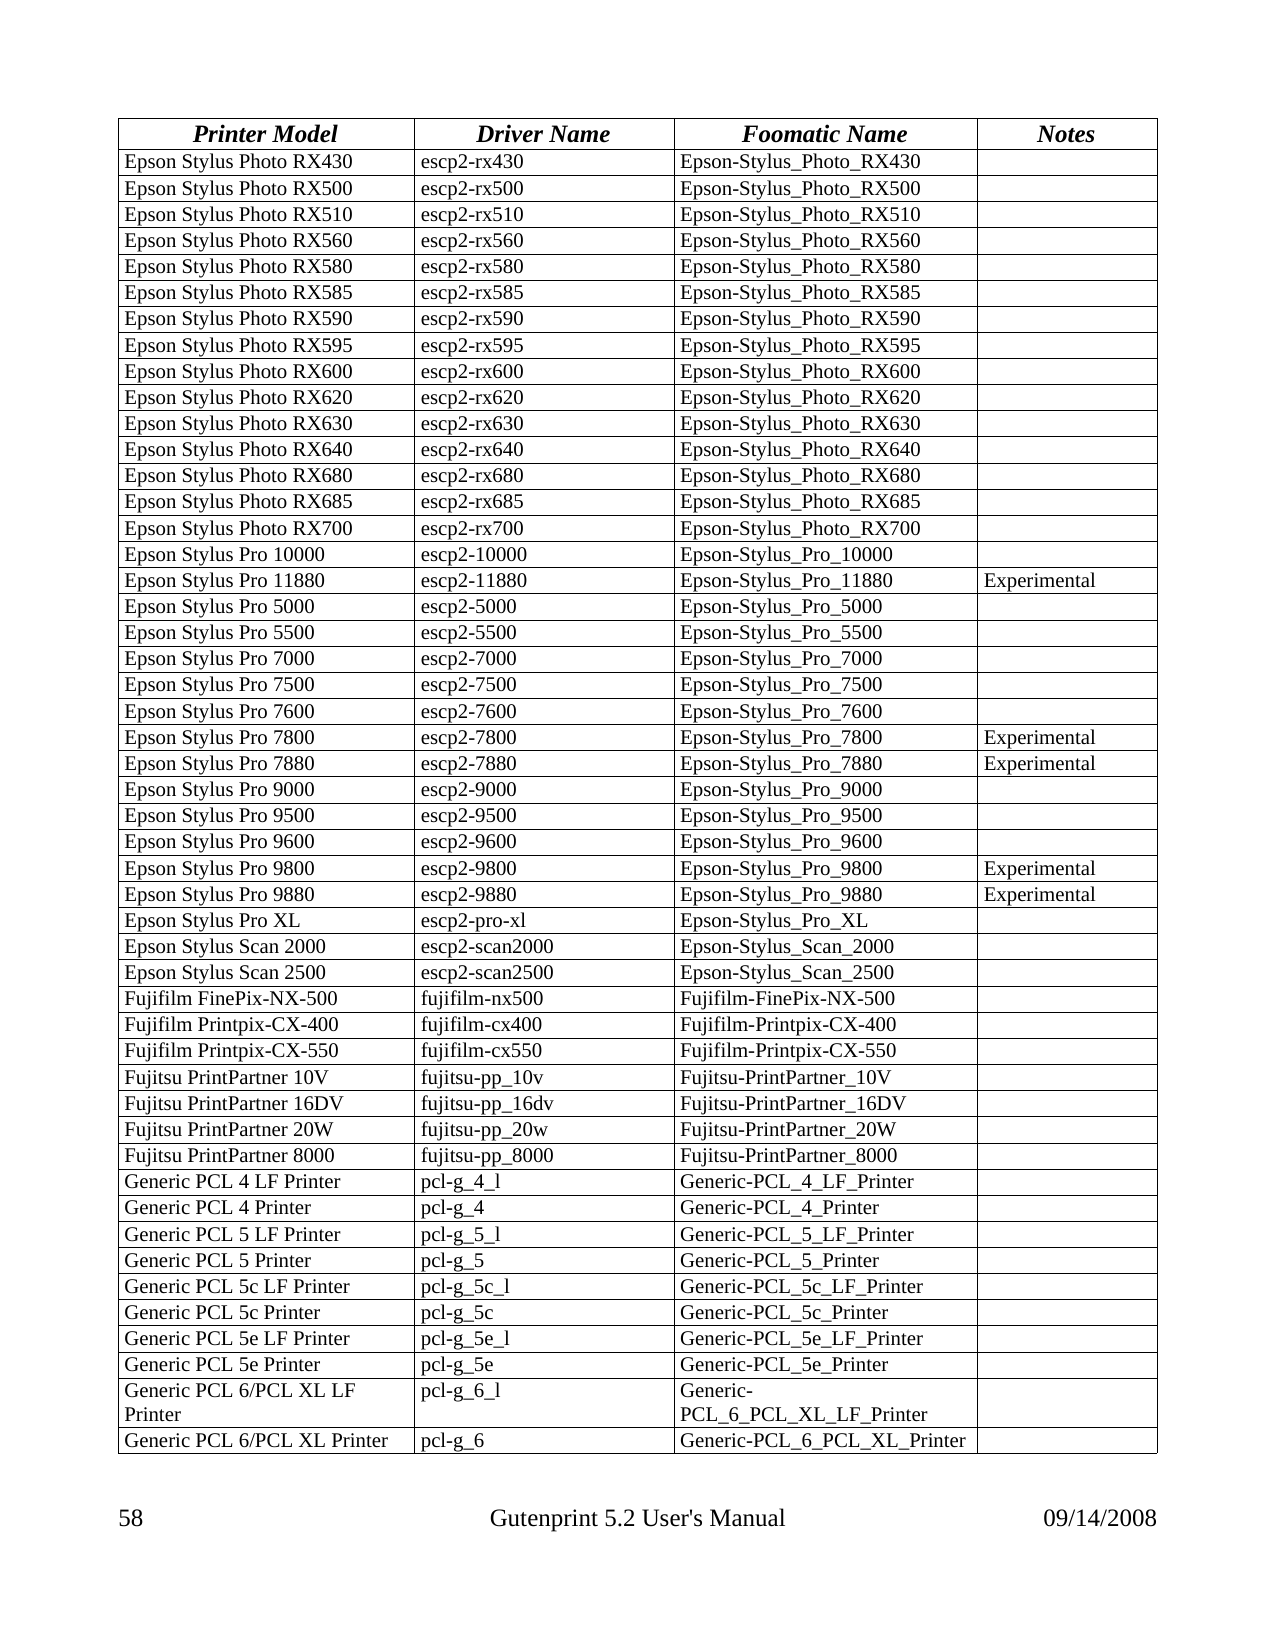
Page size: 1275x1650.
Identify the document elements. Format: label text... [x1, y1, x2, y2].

table_cell Fujifilm-Printpix-CX-400 [675, 1013, 977, 1038]
table_cell Fujitsu PrintPartner 8000 [119, 1144, 414, 1168]
table_cell escp2-11880 [415, 568, 674, 593]
table_cell Fujifilm Printpix-CX-400 [119, 1013, 414, 1038]
table_cell Epson-Stylus_Pro_11880 [675, 568, 977, 593]
table_cell Epson-Stylus_Photo_RX510 [675, 202, 977, 227]
table_cell Generic-PCL_5e_Printer [675, 1353, 977, 1378]
table_cell Generic PCL 5e Printer [119, 1353, 414, 1378]
table_cell Epson-Stylus_Pro_9800 [675, 856, 977, 881]
table_cell Epson-Stylus_Photo_RX595 [675, 333, 977, 358]
table_cell [978, 908, 1157, 933]
table_cell Epson Stylus Scan 2500 [119, 960, 414, 986]
table_cell [978, 1379, 1157, 1427]
table_cell Generic PCL 5c LF Printer [119, 1274, 414, 1299]
table_cell Epson Stylus Photo RX585 [119, 281, 414, 306]
table_cell [978, 621, 1157, 646]
table_cell [978, 228, 1157, 253]
table_cell Epson Stylus Photo RX640 [119, 437, 414, 463]
table_cell [978, 333, 1157, 358]
table_cell [978, 699, 1157, 724]
table_cell [978, 1013, 1157, 1038]
table_cell Generic-PCL_5e_LF_Printer [675, 1326, 977, 1352]
table_cell Epson-Stylus_Pro_7500 [675, 673, 977, 698]
table_cell Generic PCL 5c Printer [119, 1300, 414, 1325]
table_cell Generic-PCL_5c_LF_Printer [675, 1274, 977, 1299]
table_cell Fujifilm-Printpix-CX-550 [675, 1039, 977, 1064]
table_cell [978, 1428, 1157, 1453]
table_cell [978, 1196, 1157, 1221]
table_cell Fujitsu PrintPartner 16DV [119, 1091, 414, 1116]
table_cell [978, 777, 1157, 802]
table_cell pcl-g_4 [415, 1196, 674, 1221]
table_cell escp2-5500 [415, 621, 674, 646]
table_cell Epson Stylus Pro 7800 [119, 725, 414, 750]
table_cell Epson-Stylus_Pro_9880 [675, 882, 977, 907]
table_cell Generic PCL 6/PCL XL Printer [119, 1428, 414, 1453]
table_cell [978, 1144, 1157, 1168]
table_cell [978, 1091, 1157, 1116]
table_cell escp2-scan2000 [415, 934, 674, 959]
table_cell pcl-g_6_l [415, 1379, 674, 1427]
table_cell Generic-PCL_6_PCL_XL_LF_Printer [675, 1379, 977, 1427]
table_cell Epson Stylus Pro 7000 [119, 647, 414, 672]
table_cell Epson-Stylus_Photo_RX630 [675, 411, 977, 436]
table_cell Epson Stylus Photo RX560 [119, 228, 414, 253]
table_cell Epson Stylus Pro 11880 [119, 568, 414, 593]
table_cell Epson-Stylus_Pro_10000 [675, 542, 977, 567]
table_cell Epson-Stylus_Photo_RX430 [675, 150, 977, 175]
table_cell Generic PCL 4 Printer [119, 1196, 414, 1221]
table_cell pcl-g_5e [415, 1353, 674, 1378]
table_cell Epson-Stylus_Photo_RX580 [675, 255, 977, 279]
table_cell Experimental [978, 568, 1157, 593]
table_cell Epson-Stylus_Pro_7000 [675, 647, 977, 672]
table_cell Epson Stylus Photo RX595 [119, 333, 414, 358]
table_cell escp2-rx585 [415, 281, 674, 306]
table_cell Epson Stylus Photo RX580 [119, 255, 414, 279]
table_cell escp2-7600 [415, 699, 674, 724]
table_cell escp2-7000 [415, 647, 674, 672]
table_cell pcl-g_6 [415, 1428, 674, 1453]
table_cell [978, 647, 1157, 672]
table_cell escp2-9000 [415, 777, 674, 802]
table_cell [978, 1353, 1157, 1378]
table_cell [978, 1248, 1157, 1273]
table_cell Epson Stylus Scan 2000 [119, 934, 414, 959]
table_cell pcl-g_5 [415, 1248, 674, 1273]
table_cell escp2-9600 [415, 830, 674, 855]
table_cell Epson-Stylus_Pro_7800 [675, 725, 977, 750]
table_cell Generic-PCL_4_Printer [675, 1196, 977, 1221]
table_cell escp2-rx595 [415, 333, 674, 358]
table_cell Epson Stylus Photo RX680 [119, 464, 414, 489]
table_cell Generic-PCL_5_LF_Printer [675, 1222, 977, 1247]
table_cell [978, 437, 1157, 463]
table_cell escp2-rx620 [415, 385, 674, 410]
table_cell Experimental [978, 856, 1157, 881]
table_header Driver Name [415, 119, 674, 149]
table_cell Fujitsu-PrintPartner_10V [675, 1065, 977, 1090]
table_cell Epson Stylus Pro 10000 [119, 542, 414, 567]
table_cell escp2-7800 [415, 725, 674, 750]
table_cell Generic PCL 5 Printer [119, 1248, 414, 1273]
table_cell Epson-Stylus_Pro_XL [675, 908, 977, 933]
table_cell Generic-PCL_5c_Printer [675, 1300, 977, 1325]
table_cell Epson-Stylus_Photo_RX585 [675, 281, 977, 306]
table_cell Epson Stylus Photo RX620 [119, 385, 414, 410]
table_cell Epson-Stylus_Photo_RX600 [675, 359, 977, 384]
table_cell Fujitsu-PrintPartner_16DV [675, 1091, 977, 1116]
table_cell Fujifilm-FinePix-NX-500 [675, 987, 977, 1012]
table_cell Epson Stylus Pro 7500 [119, 673, 414, 698]
table_cell Epson-Stylus_Photo_RX590 [675, 307, 977, 332]
table_cell Generic-PCL_4_LF_Printer [675, 1170, 977, 1195]
table_cell Epson-Stylus_Photo_RX640 [675, 437, 977, 463]
table_cell fujitsu-pp_10v [415, 1065, 674, 1090]
table_cell Experimental [978, 882, 1157, 907]
table_cell fujifilm-nx500 [415, 987, 674, 1012]
table_cell Epson Stylus Photo RX600 [119, 359, 414, 384]
table_cell [978, 385, 1157, 410]
table_cell escp2-rx640 [415, 437, 674, 463]
table_cell [978, 830, 1157, 855]
table_cell [978, 202, 1157, 227]
table_cell escp2-rx630 [415, 411, 674, 436]
table_cell Fujitsu-PrintPartner_8000 [675, 1144, 977, 1168]
table_cell escp2-5000 [415, 594, 674, 619]
table_cell Epson Stylus Pro 9600 [119, 830, 414, 855]
table_cell [978, 359, 1157, 384]
table_cell Epson-Stylus_Pro_7600 [675, 699, 977, 724]
table_cell escp2-rx580 [415, 255, 674, 279]
table_cell Epson-Stylus_Pro_5500 [675, 621, 977, 646]
table_cell Epson Stylus Photo RX700 [119, 516, 414, 541]
table_cell Epson Stylus Pro 7600 [119, 699, 414, 724]
table_cell [978, 490, 1157, 515]
table_cell fujifilm-cx400 [415, 1013, 674, 1038]
table_cell Epson Stylus Photo RX510 [119, 202, 414, 227]
table_cell [978, 281, 1157, 306]
table_cell Epson-Stylus_Scan_2000 [675, 934, 977, 959]
table_cell Generic-PCL_6_PCL_XL_Printer [675, 1428, 977, 1453]
table_cell [978, 1222, 1157, 1247]
table_cell Experimental [978, 751, 1157, 776]
table_cell Epson Stylus Photo RX630 [119, 411, 414, 436]
table_cell Epson-Stylus_Pro_9000 [675, 777, 977, 802]
table_cell Fujitsu PrintPartner 20W [119, 1117, 414, 1142]
table_cell Epson Stylus Pro 5500 [119, 621, 414, 646]
table_cell Epson-Stylus_Scan_2500 [675, 960, 977, 986]
table_cell [978, 1039, 1157, 1064]
table_cell escp2-10000 [415, 542, 674, 567]
table_cell Epson-Stylus_Photo_RX620 [675, 385, 977, 410]
table_cell Epson-Stylus_Pro_5000 [675, 594, 977, 619]
table_cell Generic PCL 4 LF Printer [119, 1170, 414, 1195]
table_cell Epson Stylus Pro 5000 [119, 594, 414, 619]
table_cell [978, 516, 1157, 541]
table_cell Epson Stylus Pro 9880 [119, 882, 414, 907]
table_cell [978, 307, 1157, 332]
table_cell escp2-scan2500 [415, 960, 674, 986]
table_cell fujitsu-pp_8000 [415, 1144, 674, 1168]
table_cell Epson Stylus Photo RX685 [119, 490, 414, 515]
table_cell Fujifilm FinePix-NX-500 [119, 987, 414, 1012]
table_cell Generic PCL 6/PCL XL LF Printer [119, 1379, 414, 1427]
table_cell [978, 673, 1157, 698]
table_cell Epson-Stylus_Photo_RX560 [675, 228, 977, 253]
table_cell Epson Stylus Pro 9000 [119, 777, 414, 802]
table_cell [978, 255, 1157, 279]
table_cell [978, 542, 1157, 567]
table_cell Epson Stylus Photo RX500 [119, 176, 414, 201]
table_cell Epson-Stylus_Pro_9500 [675, 804, 977, 829]
table_cell [978, 934, 1157, 959]
table_header Foomatic Name [675, 119, 977, 149]
table_cell pcl-g_5c_l [415, 1274, 674, 1299]
table_cell [978, 150, 1157, 175]
table_cell pcl-g_5_l [415, 1222, 674, 1247]
table_cell [978, 1326, 1157, 1352]
table_cell Epson Stylus Pro 9500 [119, 804, 414, 829]
table_cell escp2-pro-xl [415, 908, 674, 933]
table_cell Experimental [978, 725, 1157, 750]
table_cell fujitsu-pp_16dv [415, 1091, 674, 1116]
table_cell Generic PCL 5e LF Printer [119, 1326, 414, 1352]
table_cell [978, 1300, 1157, 1325]
table_cell Epson Stylus Photo RX590 [119, 307, 414, 332]
table_cell Epson Stylus Pro 7880 [119, 751, 414, 776]
table_cell [978, 411, 1157, 436]
table_cell [978, 464, 1157, 489]
table_cell Epson-Stylus_Pro_7880 [675, 751, 977, 776]
table_cell escp2-7880 [415, 751, 674, 776]
table_cell escp2-rx685 [415, 490, 674, 515]
table_cell Epson Stylus Pro 9800 [119, 856, 414, 881]
table_cell [978, 176, 1157, 201]
table_cell Generic-PCL_5_Printer [675, 1248, 977, 1273]
table_cell escp2-rx590 [415, 307, 674, 332]
table_cell fujifilm-cx550 [415, 1039, 674, 1064]
table_cell [978, 1117, 1157, 1142]
table_header Notes [978, 119, 1157, 149]
table_header Printer Model [119, 119, 414, 149]
table_cell escp2-9500 [415, 804, 674, 829]
table_cell Fujitsu PrintPartner 10V [119, 1065, 414, 1090]
table_cell Generic PCL 5 LF Printer [119, 1222, 414, 1247]
table_cell Epson-Stylus_Pro_9600 [675, 830, 977, 855]
table_cell Fujitsu-PrintPartner_20W [675, 1117, 977, 1142]
table_cell [978, 1065, 1157, 1090]
table_cell escp2-rx700 [415, 516, 674, 541]
table_cell escp2-rx500 [415, 176, 674, 201]
table_cell Epson-Stylus_Photo_RX700 [675, 516, 977, 541]
table_cell escp2-rx510 [415, 202, 674, 227]
table_cell escp2-9800 [415, 856, 674, 881]
table_cell escp2-rx600 [415, 359, 674, 384]
table_cell escp2-7500 [415, 673, 674, 698]
table_cell Epson-Stylus_Photo_RX680 [675, 464, 977, 489]
table_cell [978, 804, 1157, 829]
table_cell [978, 1170, 1157, 1195]
table_cell pcl-g_4_l [415, 1170, 674, 1195]
table_cell escp2-rx430 [415, 150, 674, 175]
table_cell Epson-Stylus_Photo_RX685 [675, 490, 977, 515]
table_cell pcl-g_5e_l [415, 1326, 674, 1352]
table_cell Fujifilm Printpix-CX-550 [119, 1039, 414, 1064]
table_cell [978, 1274, 1157, 1299]
table_cell escp2-9880 [415, 882, 674, 907]
table_cell escp2-rx680 [415, 464, 674, 489]
table_cell Epson Stylus Photo RX430 [119, 150, 414, 175]
table_cell Epson Stylus Pro XL [119, 908, 414, 933]
table_cell [978, 594, 1157, 619]
table_cell Epson-Stylus_Photo_RX500 [675, 176, 977, 201]
table_cell [978, 987, 1157, 1012]
table_cell escp2-rx560 [415, 228, 674, 253]
table_cell fujitsu-pp_20w [415, 1117, 674, 1142]
table_cell pcl-g_5c [415, 1300, 674, 1325]
table_cell [978, 960, 1157, 986]
